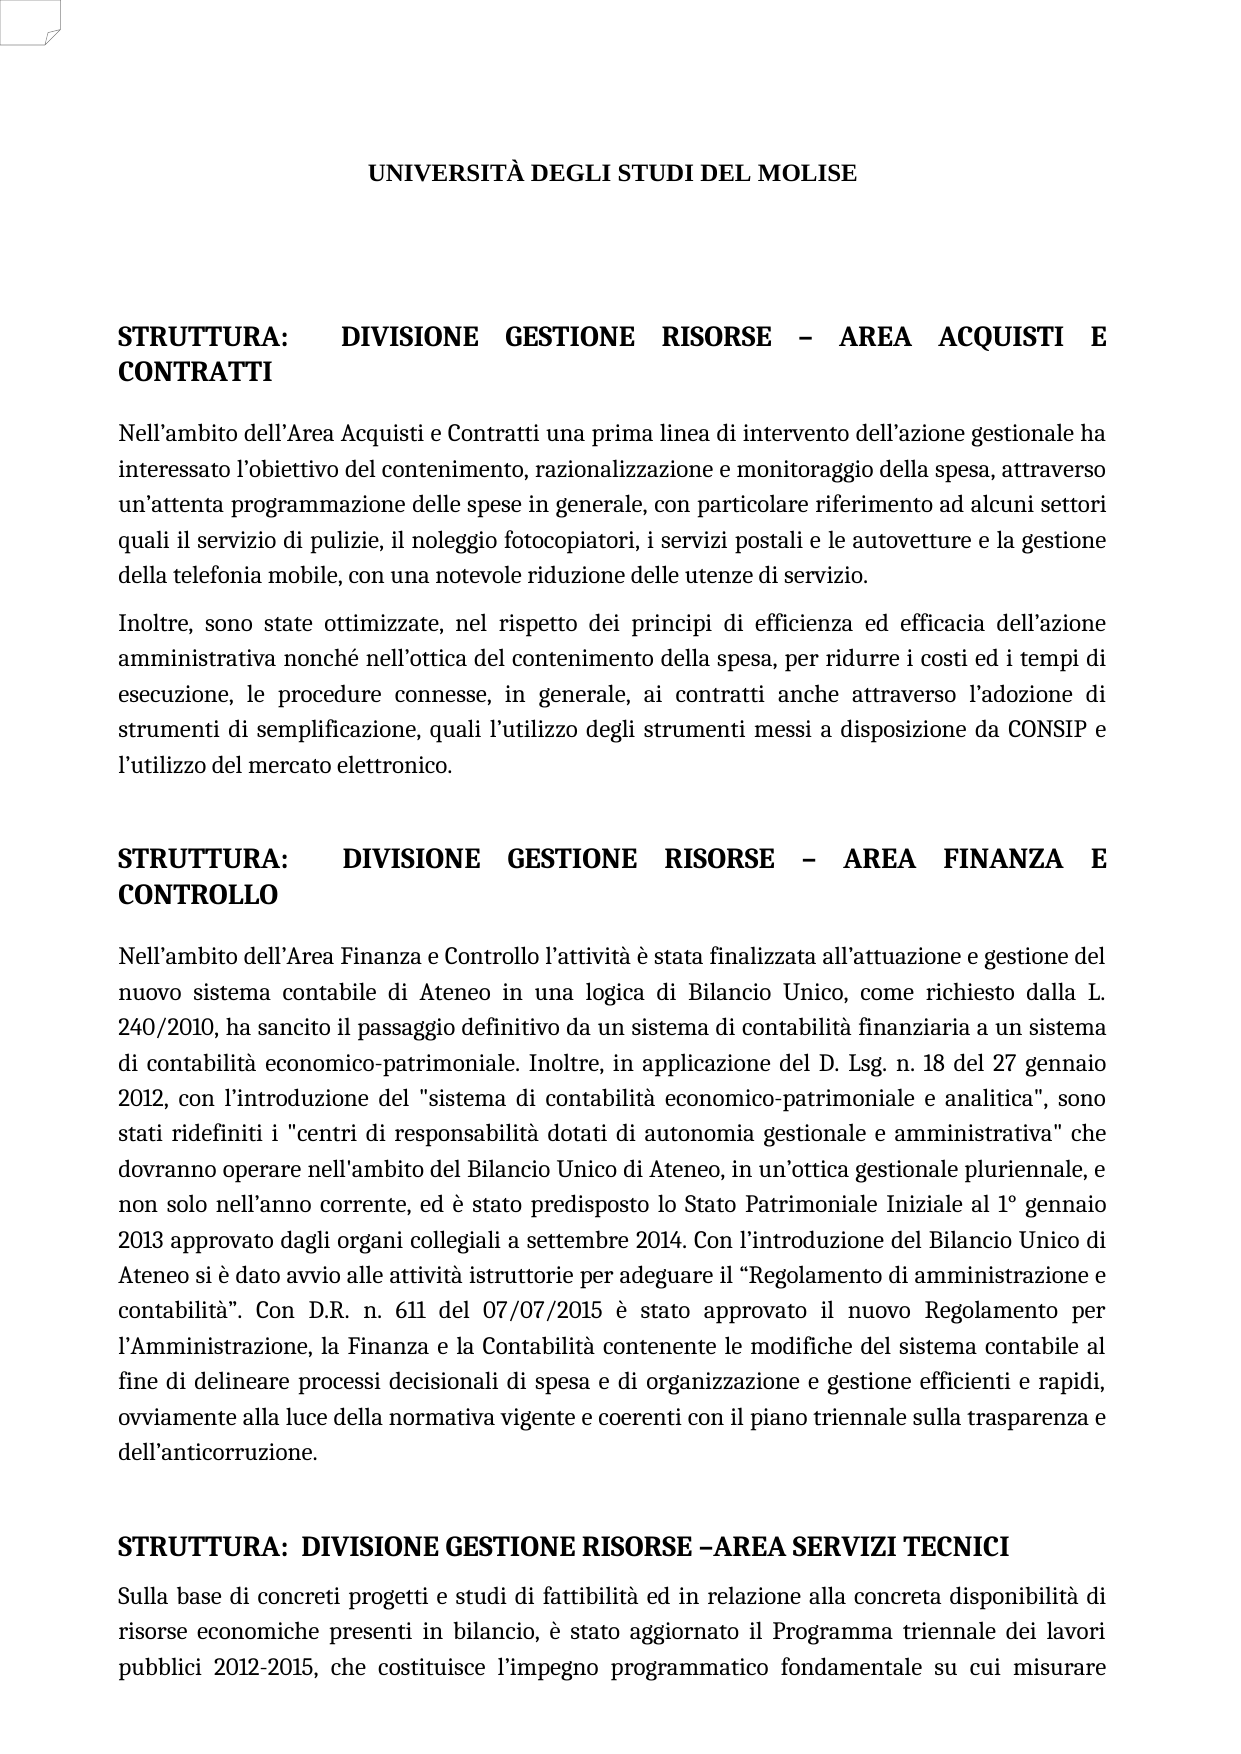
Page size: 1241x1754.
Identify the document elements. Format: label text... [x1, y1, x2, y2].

text STRUTTURA: DIVISIONE GESTIONE RISORSE – AREA FINANZA E CONTROLLO [118, 841, 1107, 911]
text Inoltre, sono state ottimizzate, nel rispetto dei principi di efficienza ed efficacia dell’azione amministrativa nonché nell’ottica del contenimento della spesa, per ridurre i costi ed i tempi di esecuzione, le procedure connesse, in generale, ai contratti anche attraverso l’adozione di strumenti di semplificazione, quali l’utilizzo degli strumenti messi a disposizione da CONSIP e l’utilizzo del mercato elettronico. [118, 603, 1107, 780]
text STRUTTURA: DIVISIONE GESTIONE RISORSE – AREA ACQUISTI E CONTRATTI [118, 318, 1107, 388]
text Nell’ambito dell’Area Acquisti e Contratti una prima linea di intervento dell’azione gestionale ha interessato l’obiettivo del contenimento, razionalizzazione e monitoraggio della spesa, attraverso un’attenta programmazione delle spese in generale, con particolare riferimento ad alcuni settori quali il servizio di pulizie, il noleggio fotocopiatori, i servizi postali e le autovetture e la gestione della telefonia mobile, con una notevole riduzione delle utenze di servizio. [118, 413, 1107, 591]
text Nell’ambito dell’Area Finanza e Controllo l’attività è stata finalizzata all’attuazione e gestione del nuovo sistema contabile di Ateneo in una logica di Bilancio Unico, come richiesto dalla L. 240/2010, ha sancito il passaggio definitivo da un sistema di contabilità finanziaria a un sistema di contabilità economico-patrimoniale. Inoltre, in applicazione del D. Lsg. n. 18 del 27 gennaio 2012, con l’introduzione del "sistema di contabilità economico-patrimoniale e analitica", sono stati ridefiniti i "centri di responsabilità dotati di autonomia gestionale e amministrativa" che dovranno operare nell'ambito del Bilancio Unico di Ateneo, in un’ottica gestionale pluriennale, e non solo nell’anno corrente, ed è stato predisposto lo Stato Patrimoniale Iniziale al 1° gennaio 2013 approvato dagli organi collegiali a settembre 2014. Con l’introduzione del Bilancio Unico di Ateneo si è dato avvio alle attività istruttorie per adeguare il “Regolamento di amministrazione e contabilità”. Con D.R. n. 611 del 07/07/2015 è stato approvato il nuovo Regolamento per l’Amministrazione, la Finanza e la Contabilità contenente le modifiche del sistema contabile al fine di delineare processi decisionali di spesa e di organizzazione e gestione efficienti e rapidi, ovviamente alla luce della normativa vigente e coerenti con il piano triennale sulla trasparenza e dell’anticorruzione. [118, 936, 1107, 1468]
text Sulla base di concreti progetti e studi di fattibilità ed in relazione alla concreta disponibilità di risorse economiche presenti in bilancio, è stato aggiornato il Programma triennale dei lavori pubblici 2012-2015, che costituisce l’impegno programmatico fondamentale su cui misurare [118, 1576, 1107, 1682]
text STRUTTURA: DIVISIONE GESTIONE RISORSE –AREA SERVIZI TECNICI [118, 1528, 1107, 1563]
